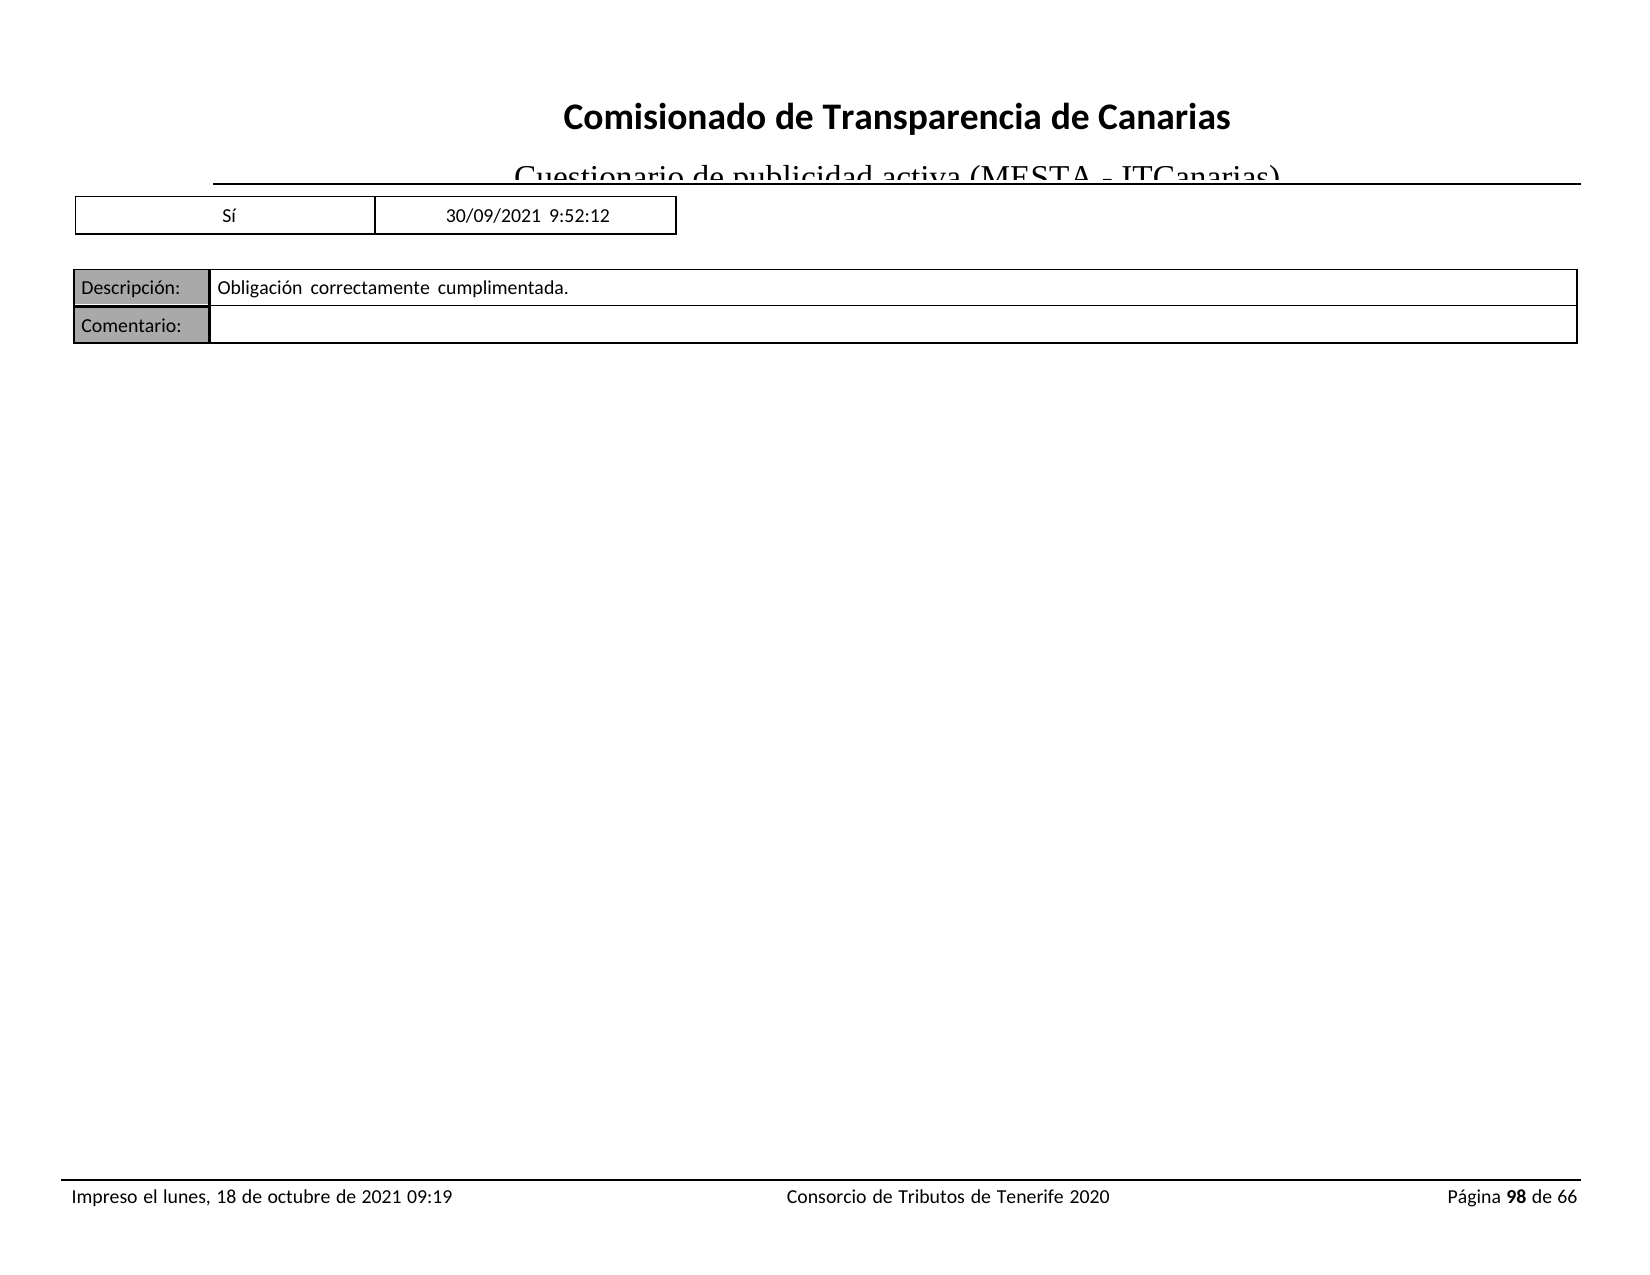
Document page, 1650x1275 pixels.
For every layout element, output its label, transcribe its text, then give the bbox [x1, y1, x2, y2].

table_cell Comentario: [75, 308, 208, 342]
table_cell Sí [76, 197, 374, 233]
table_header Obligación correctamente cumplimentada. [211, 270, 1576, 304]
table_cell 30/09/2021 9:52:12 [376, 197, 675, 233]
table_cell [211, 306, 1576, 342]
table_header Descripción: [75, 270, 208, 304]
